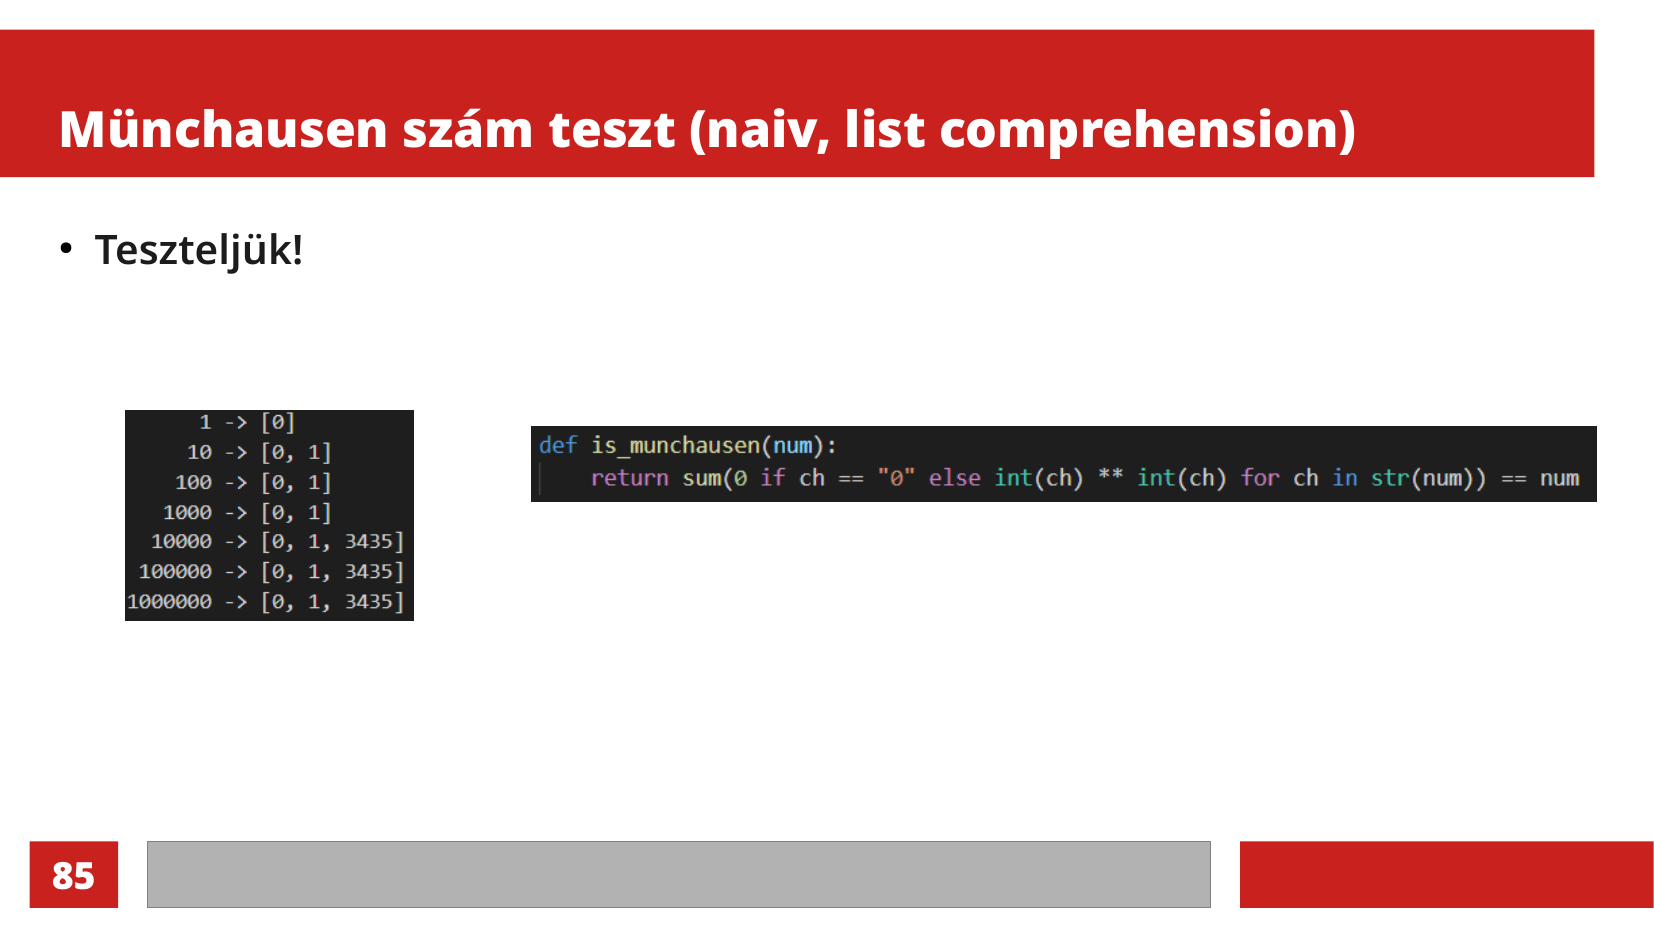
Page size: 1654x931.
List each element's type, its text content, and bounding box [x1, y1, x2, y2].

picture [531, 426, 1597, 502]
title Münchausen szám teszt (naiv, list comprehension) [59, 44, 1595, 163]
picture [125, 410, 414, 621]
list Teszteljük! [59, 221, 1565, 443]
